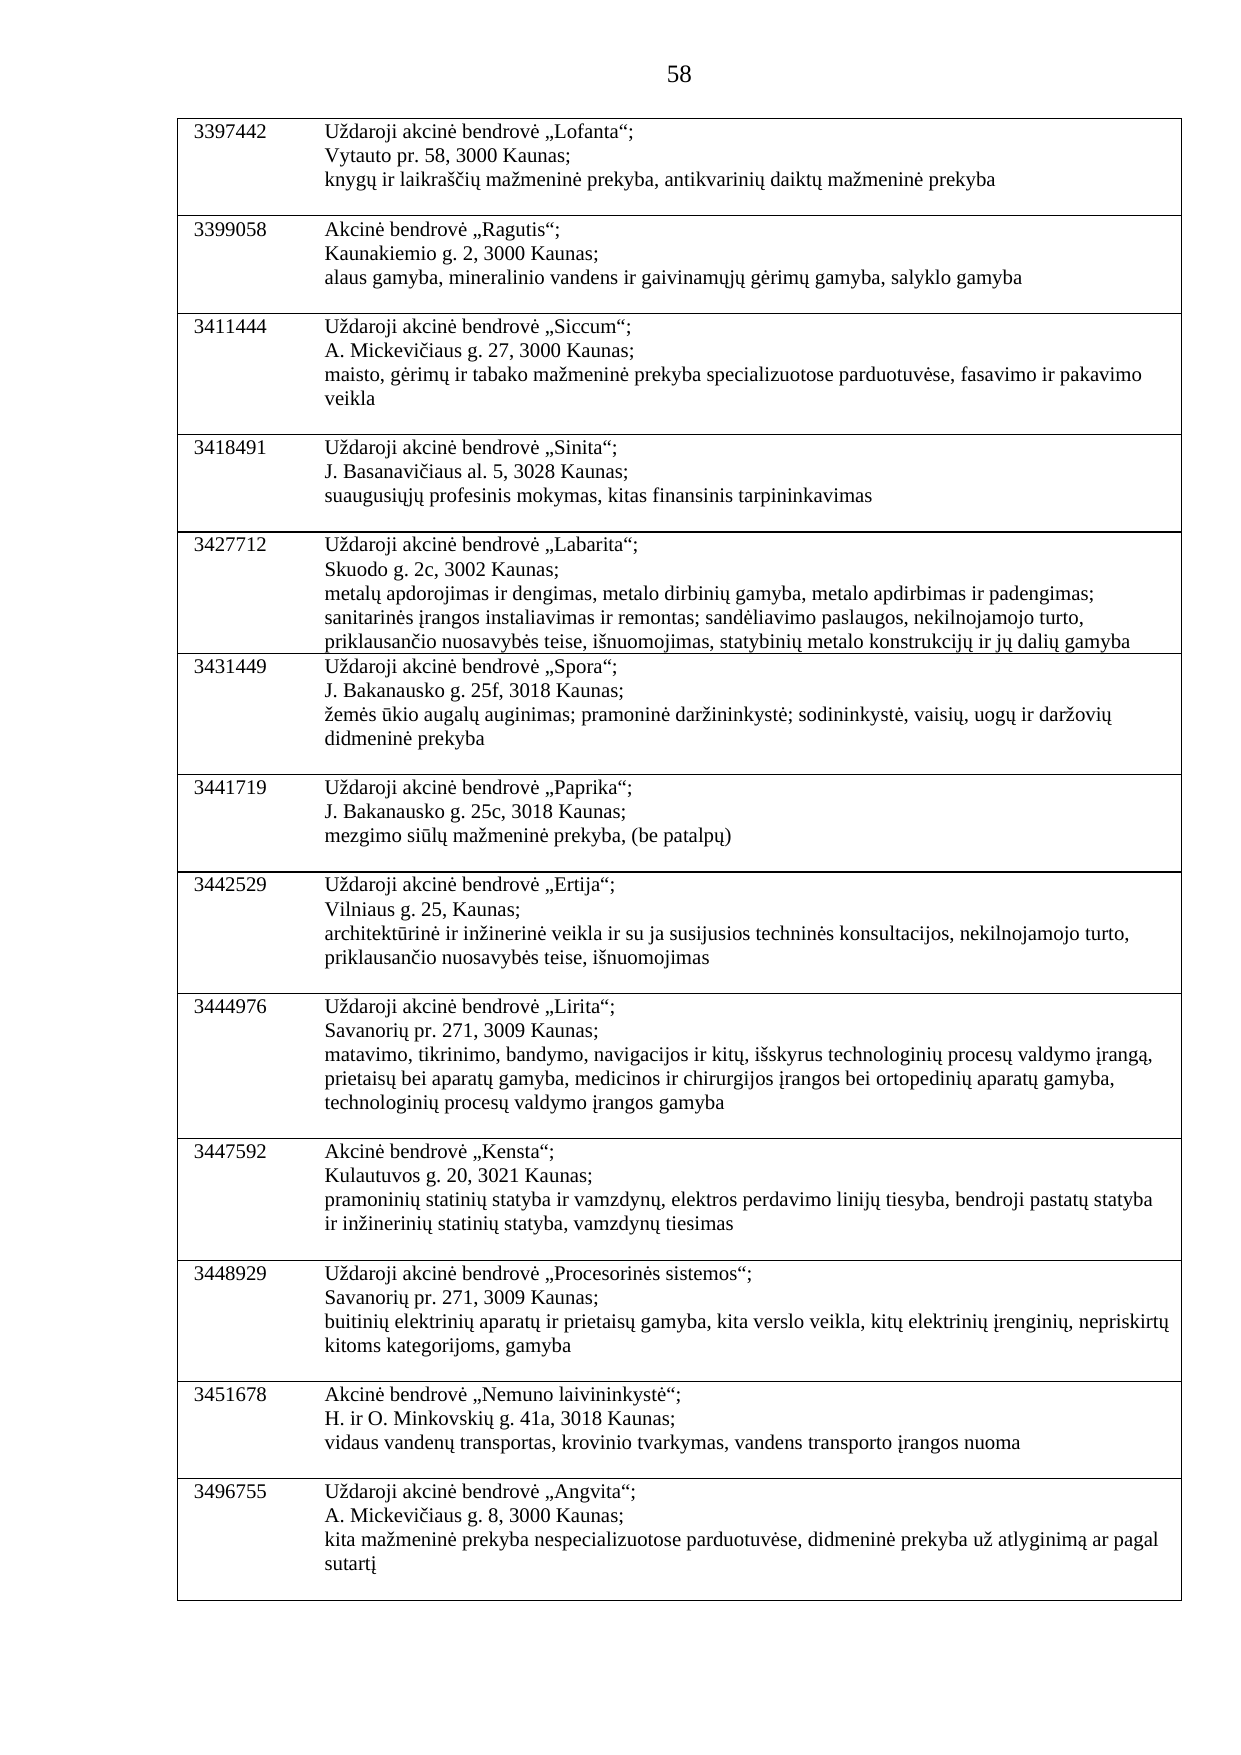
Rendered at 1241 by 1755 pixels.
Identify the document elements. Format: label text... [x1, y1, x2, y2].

table_cell [178, 1575, 1181, 1599]
table_cell Akcinė bendrovė „Ragutis“; Kaunakiemio g. 2, 3000 Kaunas; alaus gamyba, mineralinio vandens ir gaivinamųjų gėrimų gamyba, salyklo gamyba [313, 216, 1181, 289]
table_cell [178, 191, 1181, 215]
table_cell Uždaroji akcinė bendrovė „Procesorinės sistemos“; Savanorių pr. 271, 3009 Kaunas; buitinių elektrinių aparatų ir prietaisų gamyba, kita verslo veikla, kitų elektrinių įrenginių, nepriskirtų kitoms kategorijoms, gamyba [313, 1261, 1181, 1357]
table_cell [178, 1114, 1181, 1138]
table_cell Uždaroji akcinė bendrovė „Lofanta“; Vytauto pr. 58, 3000 Kaunas; knygų ir laikraščių mažmeninė prekyba, antikvarinių daiktų mažmeninė prekyba [313, 119, 1181, 191]
table_cell [178, 507, 1181, 531]
table_cell Akcinė bendrovė „Nemuno laivininkystė“; H. ir O. Minkovskių g. 41a, 3018 Kaunas; vidaus vandenų transportas, krovinio tvarkymas, vandens transporto įrangos nuoma [313, 1382, 1181, 1454]
table_cell 3444976 [178, 994, 313, 1114]
table_cell [178, 1235, 1181, 1259]
table_cell Uždaroji akcinė bendrovė „Siccum“; A. Mickevičiaus g. 27, 3000 Kaunas; maisto, gėrimų ir tabako mažmeninė prekyba specializuotose parduotuvėse, fasavimo ir pakavimo veikla [313, 314, 1181, 410]
table_cell Uždaroji akcinė bendrovė „Paprika“; J. Bakanausko g. 25c, 3018 Kaunas; mezgimo siūlų mažmeninė prekyba, (be patalpų) [313, 775, 1181, 847]
table_cell 3427712 [178, 533, 313, 653]
table_cell [178, 289, 1181, 313]
table_cell [178, 750, 1181, 774]
table_cell 3431449 [178, 654, 313, 750]
table_cell 3411444 [178, 314, 313, 410]
table_cell Uždaroji akcinė bendrovė „Lirita“; Savanorių pr. 271, 3009 Kaunas; matavimo, tikrinimo, bandymo, navigacijos ir kitų, išskyrus technologinių procesų valdymo įrangą, prietaisų bei aparatų gamyba, medicinos ir chirurgijos įrangos bei ortopedinių aparatų gamyba, technologinių procesų valdymo įrangos gamyba [313, 994, 1181, 1114]
table_cell 3451678 [178, 1382, 313, 1454]
table_cell [178, 1357, 1181, 1381]
table_cell 3442529 [178, 873, 313, 969]
table_cell Uždaroji akcinė bendrovė „Labarita“; Skuodo g. 2c, 3002 Kaunas; metalų apdorojimas ir dengimas, metalo dirbinių gamyba, metalo apdirbimas ir padengimas; sanitarinės įrangos instaliavimas ir remontas; sandėliavimo paslaugos, nekilnojamojo turto, priklausančio nuosavybės teise, išnuomojimas, statybinių metalo konstrukcijų ir jų dalių gamyba [313, 533, 1181, 653]
table_cell Uždaroji akcinė bendrovė „Sinita“; J. Basanavičiaus al. 5, 3028 Kaunas; suaugusiųjų profesinis mokymas, kitas finansinis tarpininkavimas [313, 435, 1181, 507]
table_cell 3448929 [178, 1261, 313, 1357]
table_cell Akcinė bendrovė „Kensta“; Kulautuvos g. 20, 3021 Kaunas; pramoninių statinių statyba ir vamzdynų, elektros perdavimo linijų tiesyba, bendroji pastatų statyba ir inžinerinių statinių statyba, vamzdynų tiesimas [313, 1139, 1181, 1235]
table_cell Uždaroji akcinė bendrovė „Ertija“; Vilniaus g. 25, Kaunas; architektūrinė ir inžinerinė veikla ir su ja susijusios techninės konsultacijos, nekilnojamojo turto, priklausančio nuosavybės teise, išnuomojimas [313, 873, 1181, 969]
table_cell 3441719 [178, 775, 313, 847]
table_cell [178, 410, 1181, 434]
table_cell Uždaroji akcinė bendrovė „Angvita“; A. Mickevičiaus g. 8, 3000 Kaunas; kita mažmeninė prekyba nespecializuotose parduotuvėse, didmeninė prekyba už atlyginimą ar pagal sutartį [313, 1479, 1181, 1575]
table_cell 3397442 [178, 119, 313, 191]
table_cell 3447592 [178, 1139, 313, 1235]
table_cell [178, 847, 1181, 871]
table_cell 3418491 [178, 435, 313, 507]
table_cell 3496755 [178, 1479, 313, 1575]
table_cell [178, 1454, 1181, 1478]
table_cell Uždaroji akcinė bendrovė „Spora“; J. Bakanausko g. 25f, 3018 Kaunas; žemės ūkio augalų auginimas; pramoninė daržininkystė; sodininkystė, vaisių, uogų ir daržovių didmeninė prekyba [313, 654, 1181, 750]
table_cell [178, 969, 1181, 993]
table_cell 3399058 [178, 216, 313, 289]
